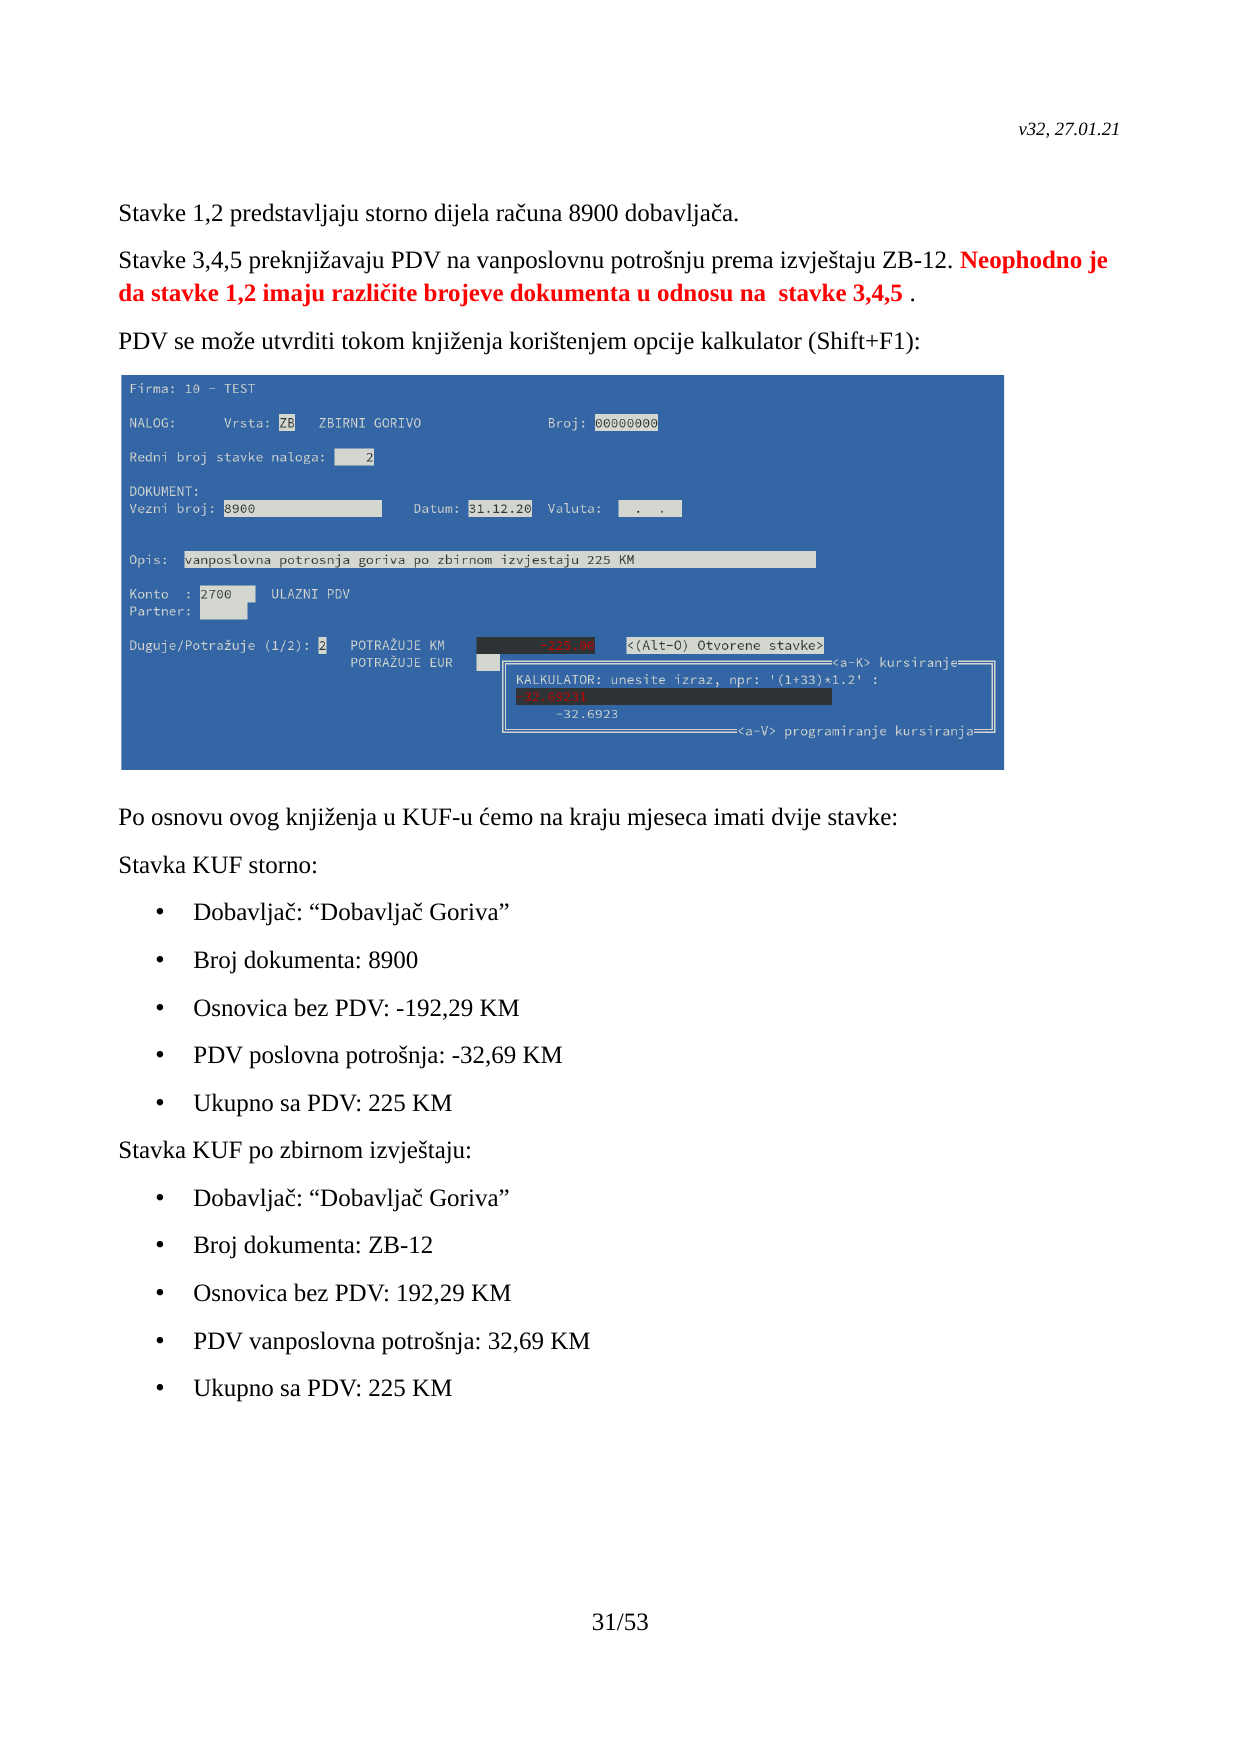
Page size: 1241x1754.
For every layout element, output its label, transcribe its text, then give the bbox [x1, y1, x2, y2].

list PDV poslovna potrošnja: -32,69 KM [156, 1040, 1122, 1069]
list Dobavljač: “Dobavljač Goriva” [156, 1183, 1122, 1212]
list Osnovica bez PDV: 192,29 KM [156, 1278, 1122, 1307]
list Dobavljač: “Dobavljač Goriva” [156, 897, 1122, 926]
text Stavka KUF storno: [118, 850, 1122, 878]
text PDV se može utvrditi tokom knjiženja korištenjem opcije kalkulator (Shift+F1): [118, 326, 1122, 355]
list Osnovica bez PDV: -192,29 KM [156, 993, 1122, 1021]
text Stavke 3,4,5 preknjižavaju PDV na vanposlovnu potrošnju prema izvještaju ZB-12. Neophodno je da stavke 1,2 imaju različite brojeve dokumenta u odnosu na stavke 3,4,5 . [118, 246, 1122, 307]
list Ukupno sa PDV: 225 KM [156, 1088, 1122, 1117]
text Stavke 1,2 predstavljaju storno dijela računa 8900 dobavljača. [118, 198, 1122, 227]
text Stavka KUF po zbirnom izvještaju: [118, 1135, 1122, 1164]
list PDV vanposlovna potrošnja: 32,69 KM [156, 1326, 1122, 1354]
list Broj dokumenta: ZB-12 [156, 1231, 1122, 1259]
list Ukupno sa PDV: 225 KM [156, 1373, 1122, 1402]
picture [121, 375, 1005, 770]
list Broj dokumenta: 8900 [156, 945, 1122, 974]
text Po osnovu ovog knjiženja u KUF-u ćemo na kraju mjeseca imati dvije stavke: [118, 802, 1122, 831]
